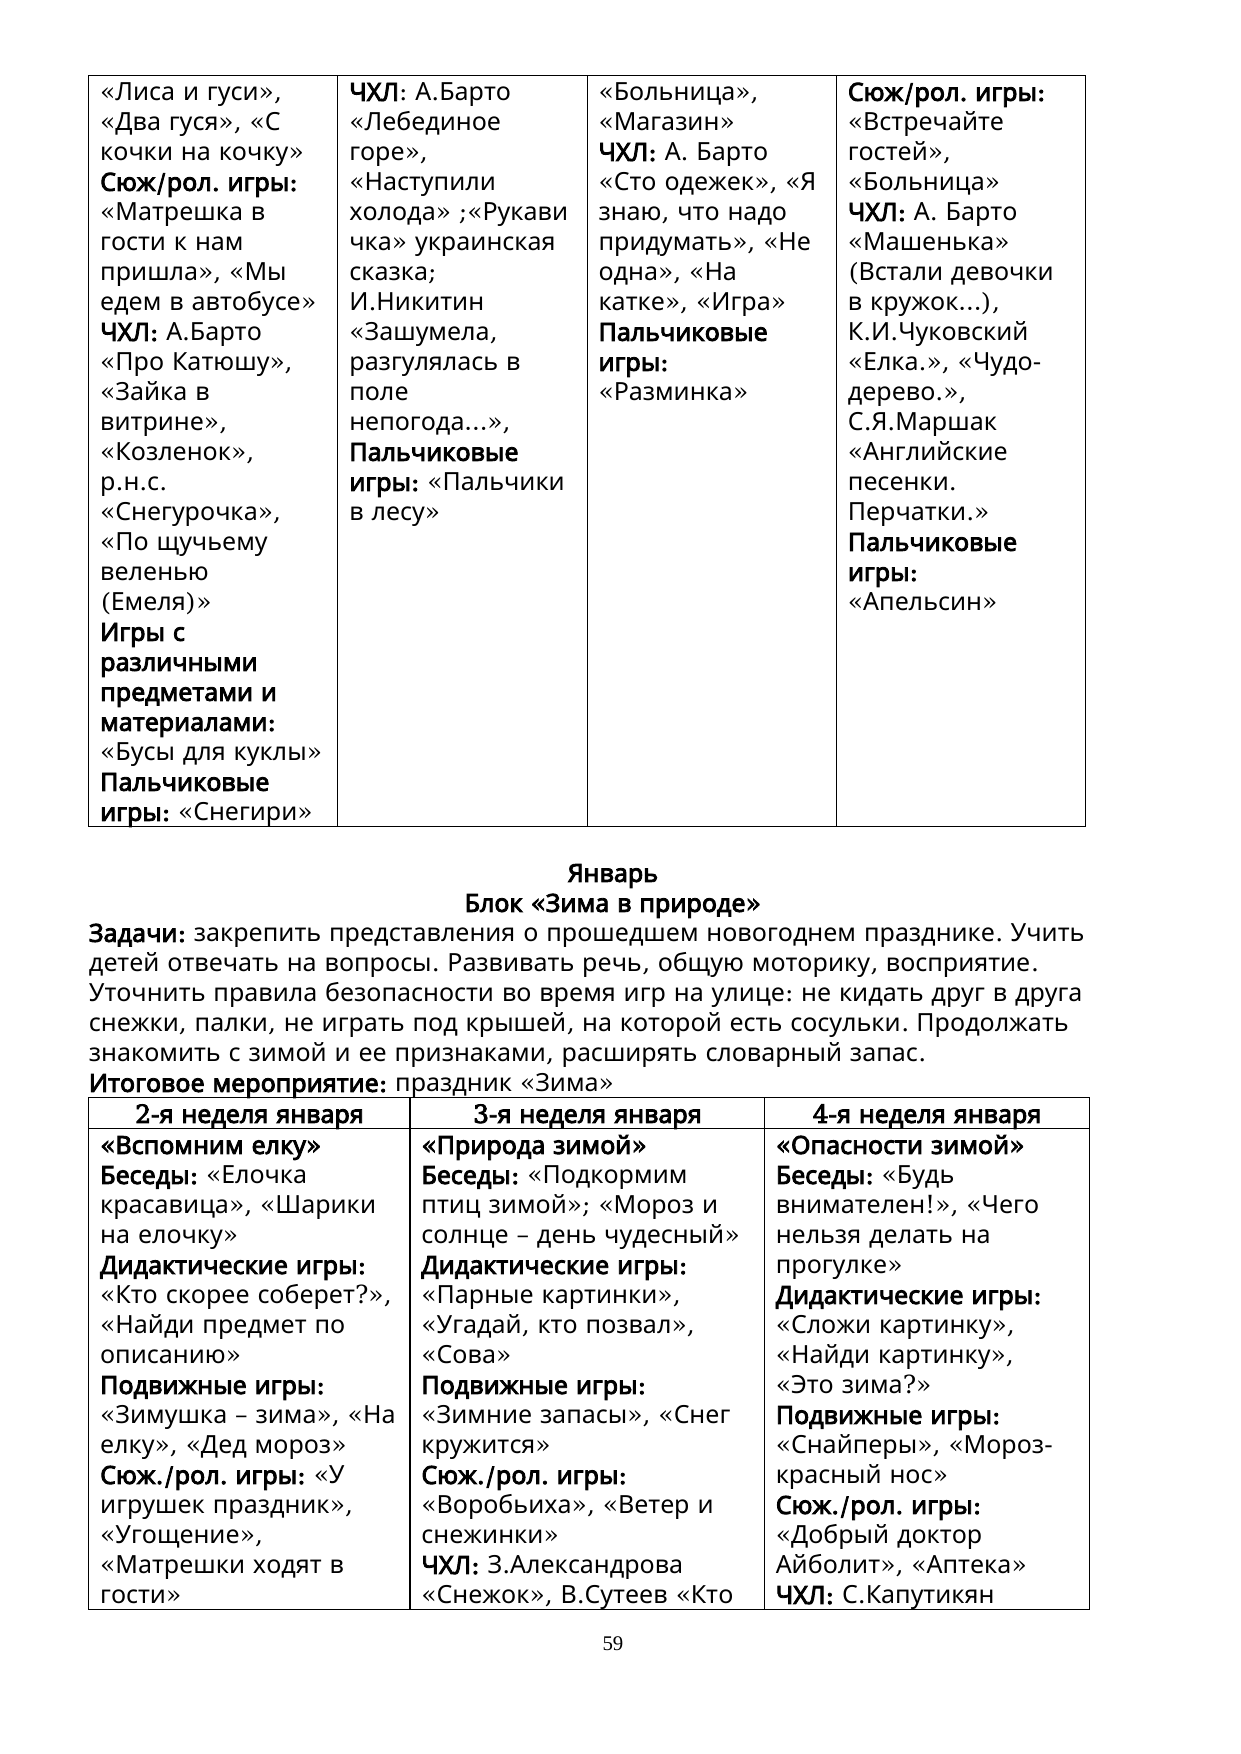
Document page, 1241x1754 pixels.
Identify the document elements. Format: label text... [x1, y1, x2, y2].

table_cell «Вспомним елку» Беседы: «Елочка красавица», «Шарики на елочку» Дидактические игры: «Кто скорее соберет?», «Найди предмет по описанию» Подвижные игры: «Зимушка – зима», «На елку», «Дед мороз» Сюж./рол. игры: «У игрушек праздник», «Угощение», «Матрешки ходят в гости» [89, 1129, 409, 1609]
text Блок «Зима в природе» [89, 887, 1137, 917]
table_cell ЧХЛ: А.Барто «Лебединое горе», «Наступили холода» ;«Рукавичка» украинская сказка; И.Никитин «Зашумела, разгулялась в поле непогода…», Пальчиковые игры: «Пальчики в лесу» [338, 76, 587, 826]
text Задачи: закрепить представления о прошедшем новогоднем празднике. Учить детей отвечать на вопросы. Развивать речь, общую моторику, восприятие. Уточнить правила безопасности во время игр на улице: не кидать друг в друга снежки, палки, не играть под крышей, на которой есть сосульки. Продолжать знакомить с зимой и ее признаками, расширять словарный запас. [89, 917, 1137, 1067]
table_cell «Природа зимой» Беседы: «Подкормим птиц зимой»; «Мороз и солнце – день чудесный» Дидактические игры: «Парные картинки», «Угадай, кто позвал», «Сова» Подвижные игры: «Зимние запасы», «Снег кружится» Сюж./рол. игры: «Воробьиха», «Ветер и снежинки» ЧХЛ: З.Александрова «Снежок», В.Сутеев «Кто [411, 1129, 764, 1609]
table_header 2-я неделя января [89, 1098, 409, 1128]
table_header 4-я неделя января [765, 1098, 1089, 1128]
text Январь [89, 857, 1137, 887]
table_cell «Лиса и гуси», «Два гуся», «С кочки на кочку» Сюж/рол. игры: «Матрешка в гости к нам пришла», «Мы едем в автобусе» ЧХЛ: А.Барто «Про Катюшу», «Зайка в витрине», «Козленок», р.н.с. «Снегурочка», «По щучьему веленью (Емеля)» Игры с различными предметами и материалами: «Бусы для куклы» Пальчиковые игры: «Снегири» [89, 76, 337, 826]
table_cell «Опасности зимой» Беседы: «Будь внимателен!», «Чего нельзя делать на прогулке» Дидактические игры: «Сложи картинку», «Найди картинку», «Это зима?» Подвижные игры: «Снайперы», «Мороз-красный нос» Сюж./рол. игры: «Добрый доктор Айболит», «Аптека» ЧХЛ: С.Капутикян [765, 1129, 1089, 1609]
text Итоговое мероприятие: праздник «Зима» [89, 1067, 1137, 1097]
table_header 3-я неделя января [411, 1098, 764, 1128]
table_cell Сюж/рол. игры: «Встречайте гостей», «Больница» ЧХЛ: А. Барто «Машенька» (Встали девочки в кружок…), К.И.Чуковский «Елка.», «Чудо-дерево.», С.Я.Маршак «Английские песенки. Перчатки.» Пальчиковые игры: «Апельсин» [837, 76, 1085, 826]
table_cell «Больница», «Магазин» ЧХЛ: А. Барто «Сто одежек», «Я знаю, что надо придумать», «Не одна», «На катке», «Игра» Пальчиковые игры: «Разминка» [588, 76, 836, 826]
